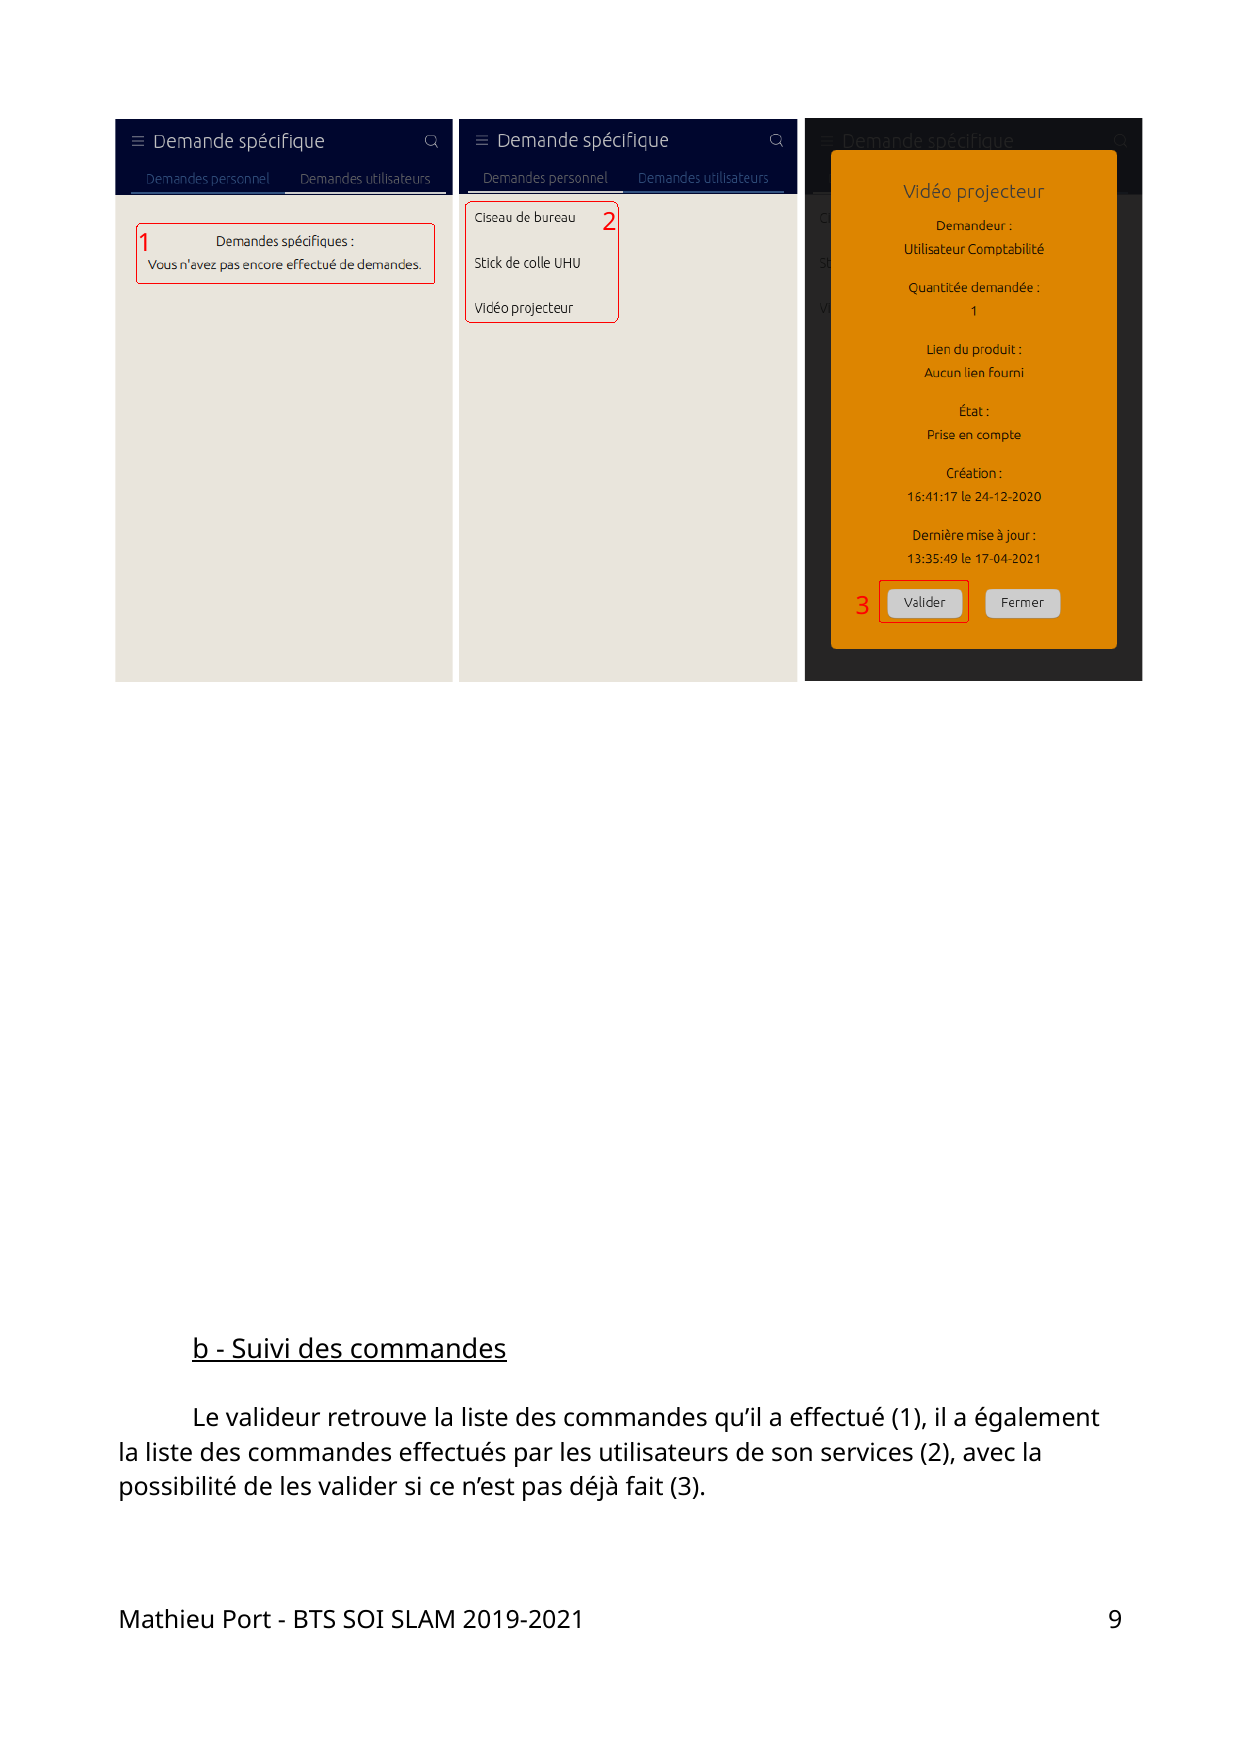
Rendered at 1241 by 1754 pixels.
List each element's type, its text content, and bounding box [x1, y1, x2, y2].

picture [115, 119, 453, 682]
subtitle b - Suivi des commandes [118, 1329, 1122, 1366]
picture [804, 118, 1143, 681]
picture [459, 119, 798, 682]
text Le valideur retrouve la liste des commandes qu’il a effectué (1), il a également la liste des commandes effectués par les utilisateurs de son services (2), avec la possibilité de les valider si ce n’est pas déjà fait (3). [118, 1400, 1122, 1502]
